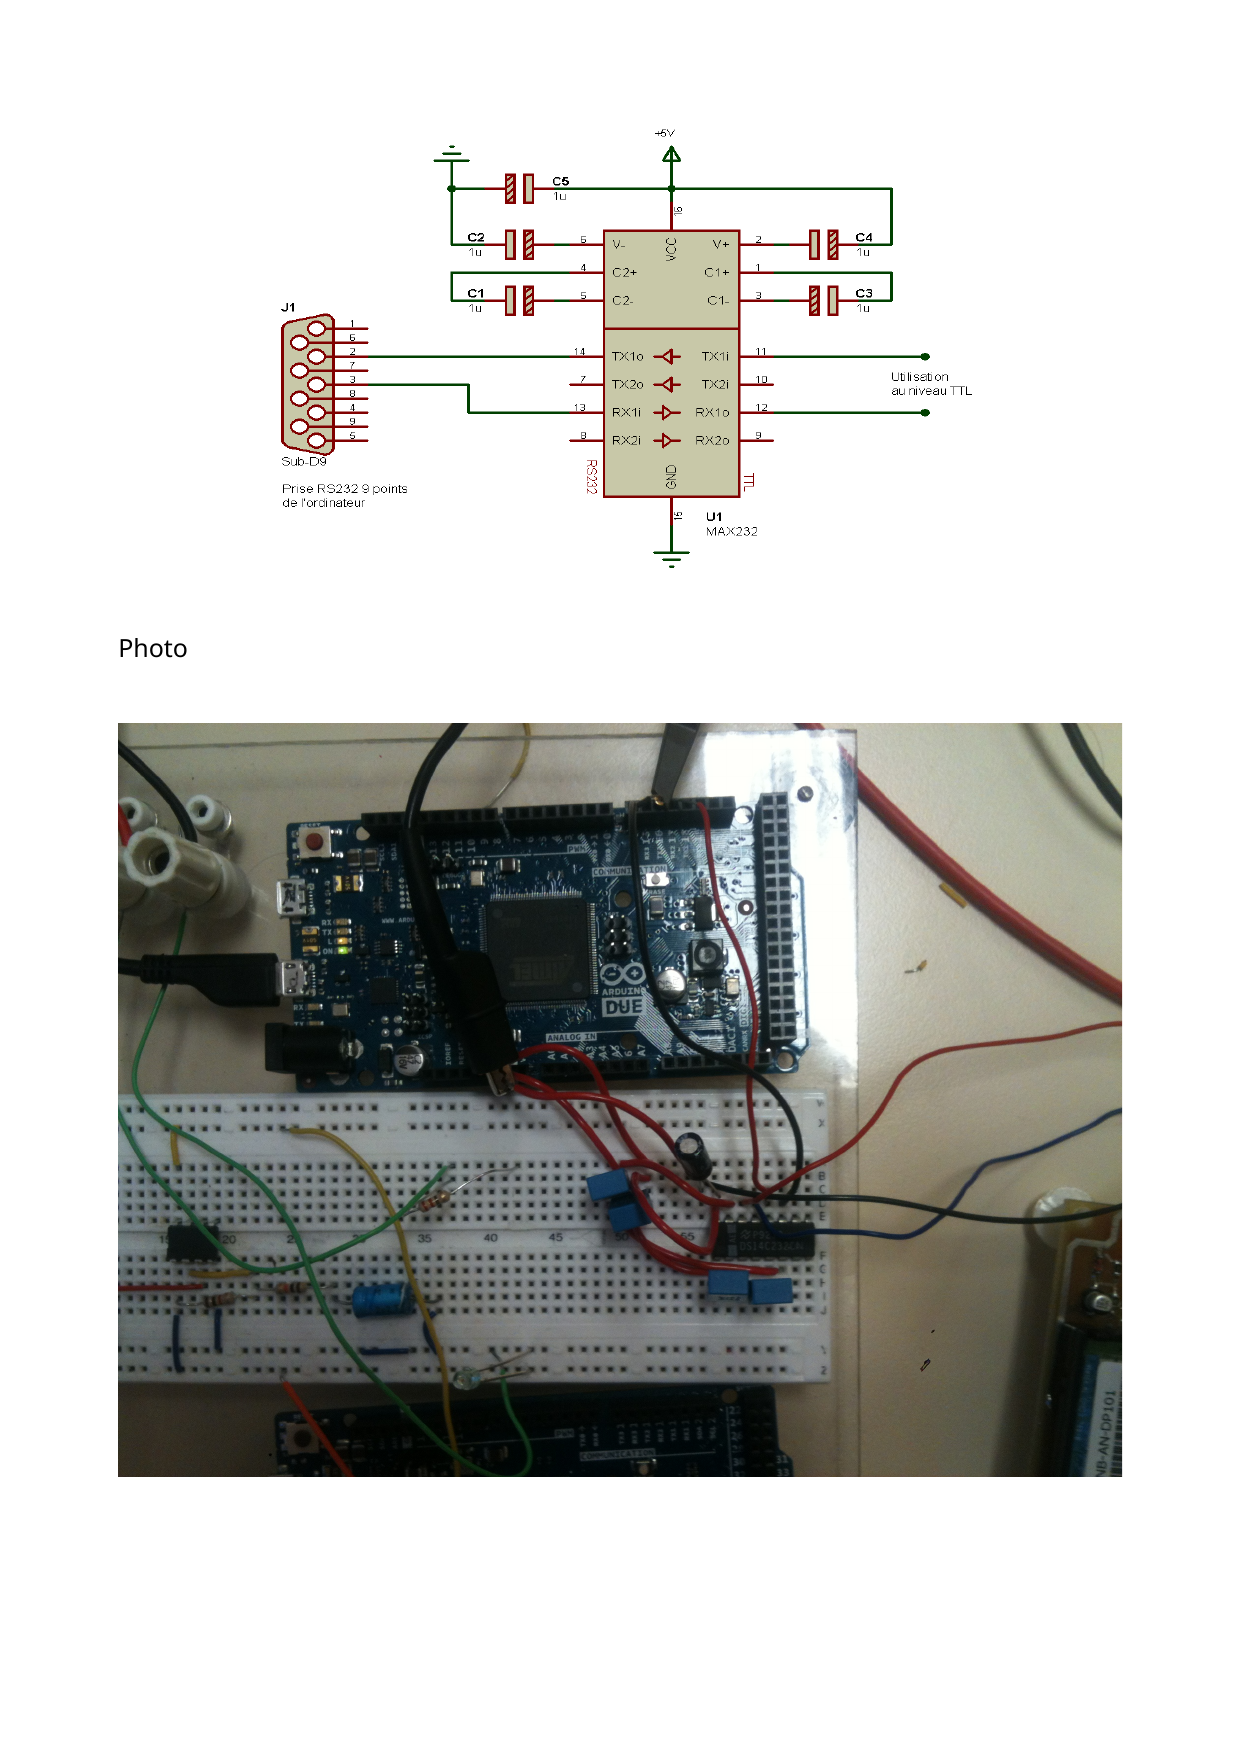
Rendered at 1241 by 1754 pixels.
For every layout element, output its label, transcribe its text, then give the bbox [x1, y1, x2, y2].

text Photo [118, 630, 1122, 664]
picture [248, 118, 992, 580]
picture [118, 723, 1123, 1477]
